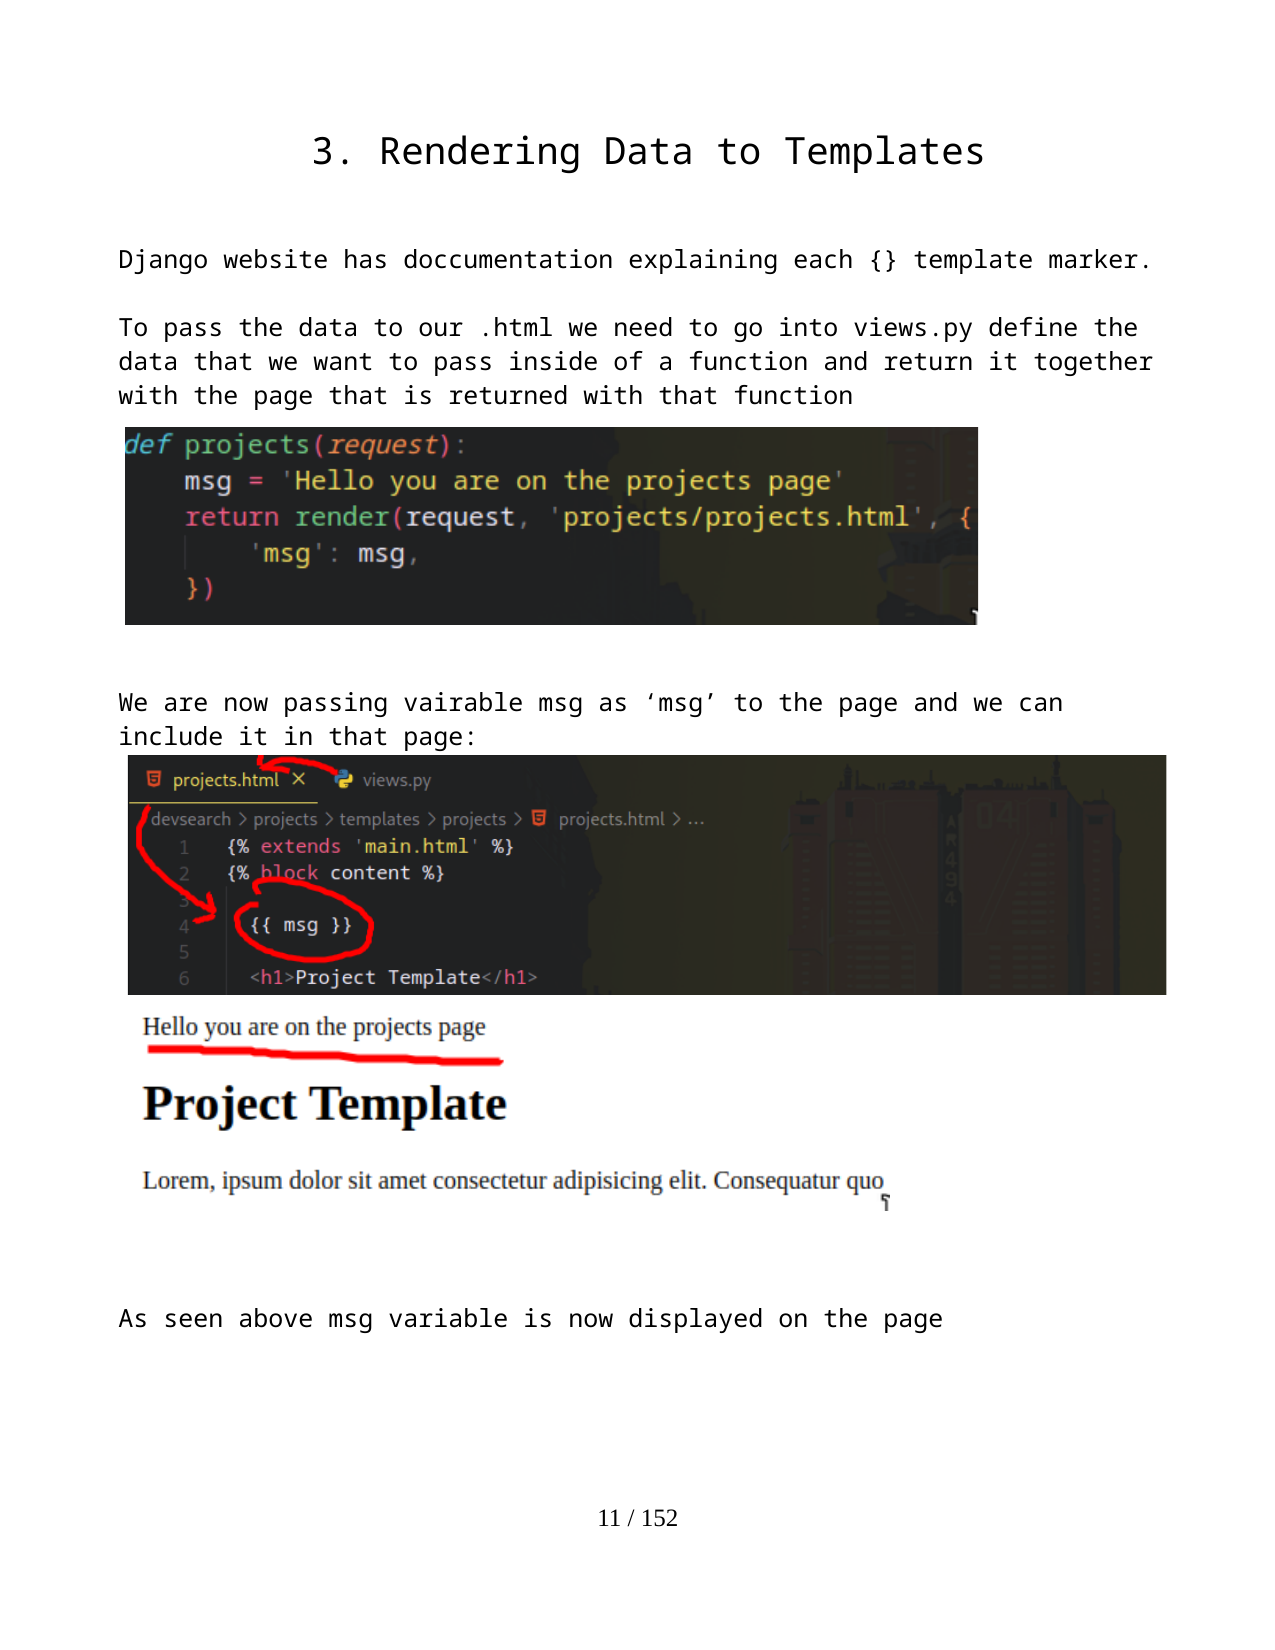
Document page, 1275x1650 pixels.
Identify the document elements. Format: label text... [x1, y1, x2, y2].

text As seen above msg variable is now displayed on the page [118, 1301, 1157, 1335]
picture [127, 755, 1167, 995]
text To pass the data to our .html we need to go into views.py define the data that we want to pass inside of a function and return it together with the page that is returned with that function [118, 310, 1157, 412]
picture [135, 1007, 890, 1211]
text We are now passing vairable msg as ‘msg’ to the page and we can include it in that page: [118, 684, 1157, 753]
subtitle 3. Rendering Data to Templates [118, 124, 1157, 175]
picture [125, 427, 979, 625]
text Django website has doccumentation explaining each {} template marker. [118, 242, 1157, 276]
